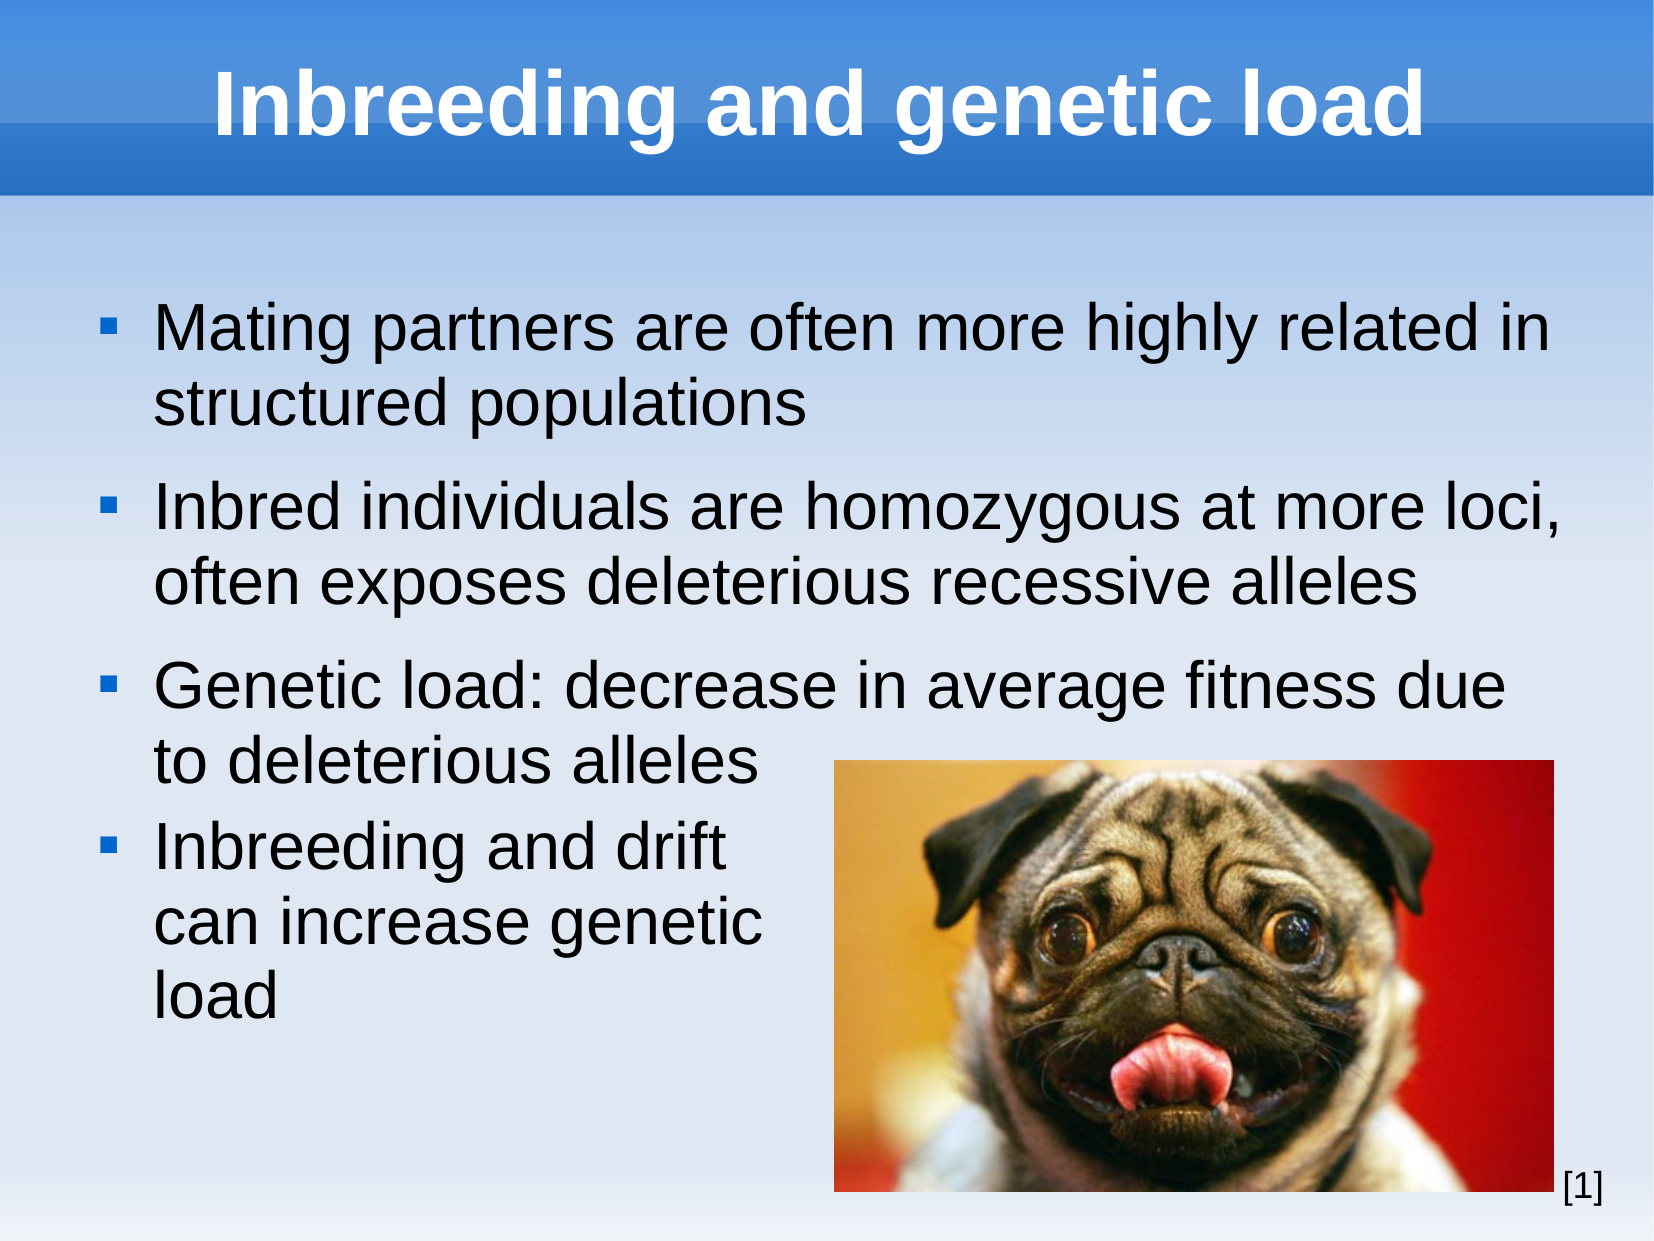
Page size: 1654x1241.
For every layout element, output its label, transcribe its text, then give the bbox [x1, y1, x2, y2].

picture [0, 0, 1654, 1241]
list [1] [1562, 1162, 1638, 1241]
list Inbreeding and drift can increase genetic load [82, 809, 826, 1238]
list Mating partners are often more highly related in structured populations Inbred individuals are homozygous at more loci, often exposes deleterious recessive alleles Genetic load: decrease in average fitness due to deleterious alleles [82, 290, 1571, 1094]
title Inbreeding and genetic load [76, 0, 1565, 208]
